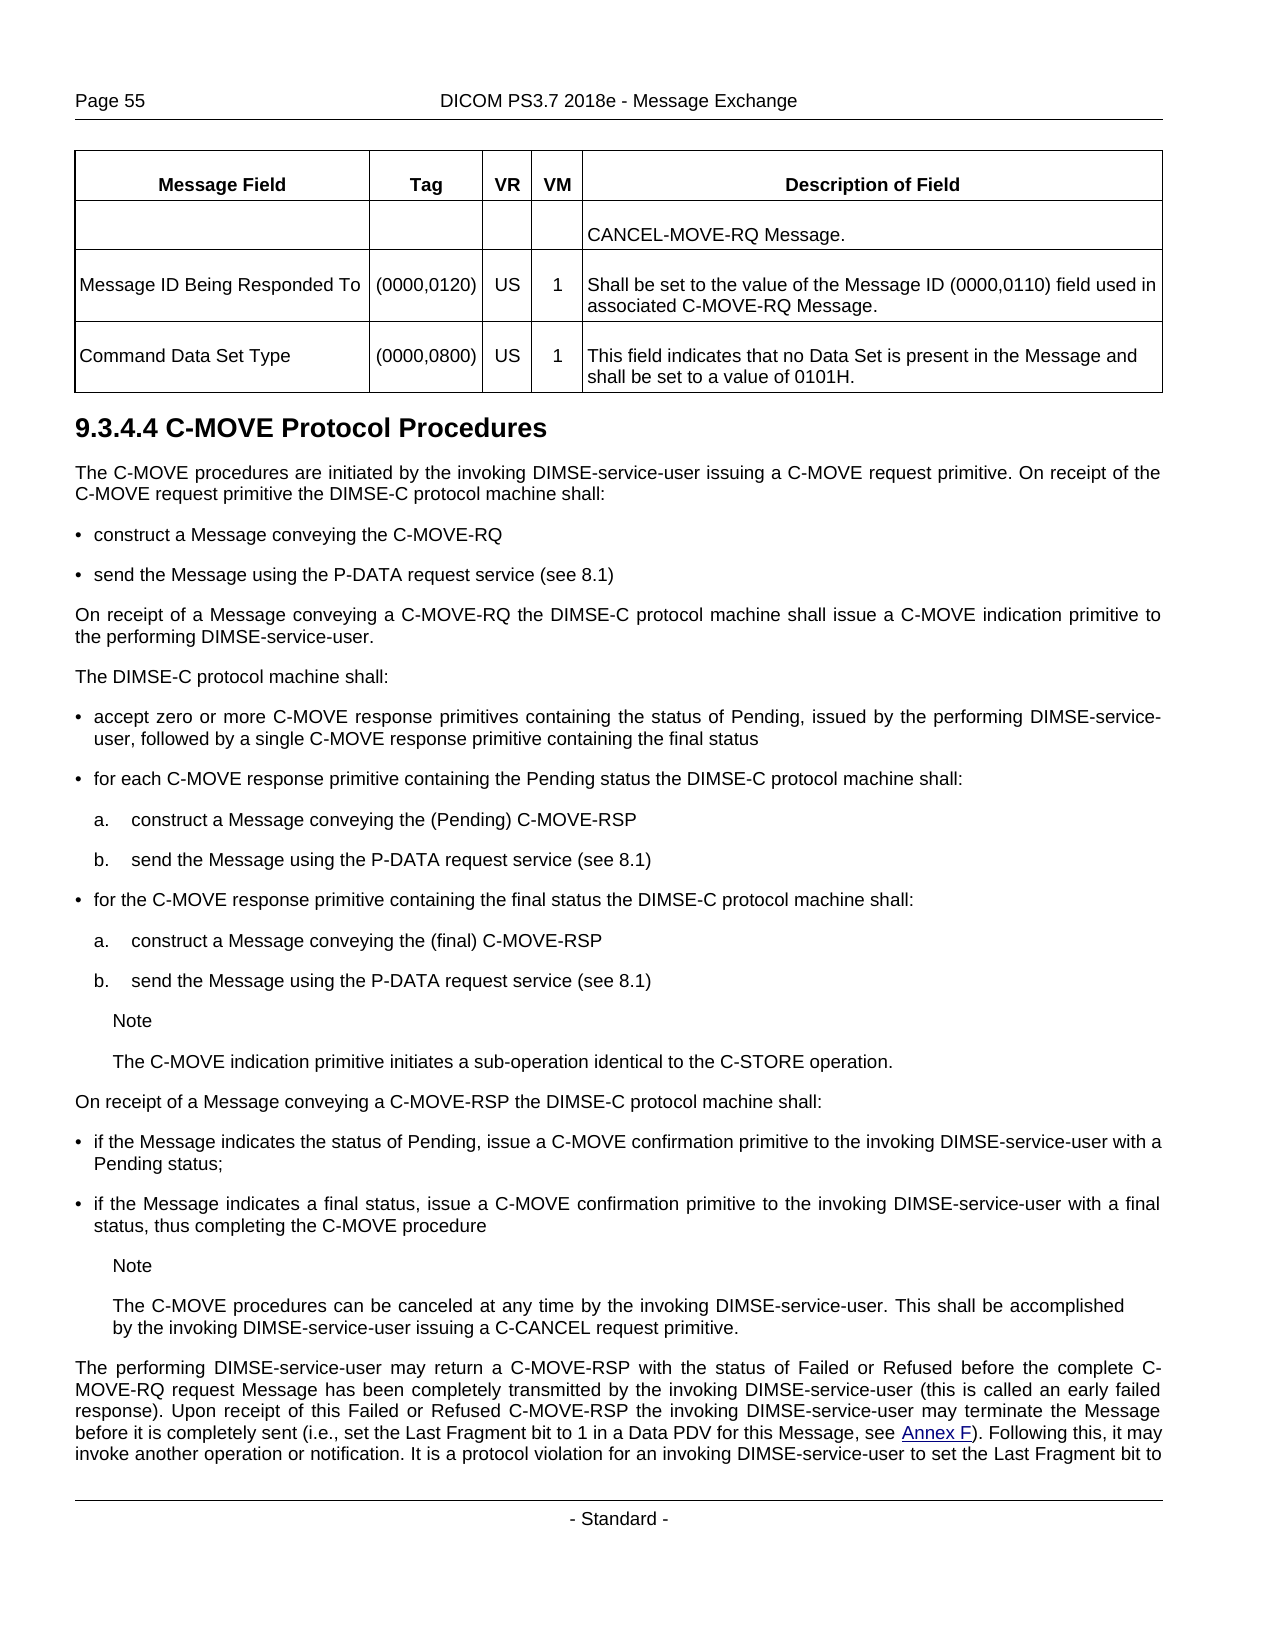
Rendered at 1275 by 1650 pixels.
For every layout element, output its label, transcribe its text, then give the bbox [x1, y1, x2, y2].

table_header VR [483, 151, 531, 200]
text The performing DIMSE-service-user may return a C-MOVE-RSP with the status of Failed or Refused before the complete C-MOVE-RQ request Message has been completely transmitted by the invoking DIMSE-service-user (this is called an early failed response). Upon receipt of this Failed or Refused C-MOVE-RSP the invoking DIMSE-service-user may terminate the Message before it is completely sent (i.e., set the Last Fragment bit to 1 in a Data PDV for this Message, see Annex F). Following this, it may invoke another operation or notification. It is a protocol violation for an invoking DIMSE-service-user to set the Last Fragment bit to [75, 1357, 1162, 1465]
list construct a Message conveying the (final) C-MOVE-RSP [94, 929, 1162, 951]
table_cell 1 [532, 322, 582, 392]
list if the Message indicates a final status, issue a C-MOVE confirmation primitive to the invoking DIMSE-service-user with a final status, thus completing the C-MOVE procedure [75, 1193, 1162, 1236]
table_header Tag [370, 151, 482, 200]
list send the Message using the P-DATA request service (see 8.1) [94, 849, 1162, 870]
table_cell US [483, 250, 531, 321]
list for each C-MOVE response primitive containing the Pending status the DIMSE-C protocol machine shall: [75, 768, 1162, 790]
table_cell [483, 201, 531, 249]
list for the C-MOVE response primitive containing the final status the DIMSE-C protocol machine shall: [75, 889, 1162, 911]
table_header VM [532, 151, 582, 200]
text Note [112, 1010, 1125, 1032]
table_header Description of Field [583, 151, 1162, 200]
table_cell [370, 201, 482, 249]
table_cell This field indicates that no Data Set is present in the Message and shall be set to a value of 0101H. [583, 322, 1162, 392]
table_cell US [483, 322, 531, 392]
list construct a Message conveying the C-MOVE-RQ [75, 523, 1162, 545]
text The C-MOVE procedures are initiated by the invoking DIMSE-service-user issuing a C-MOVE request primitive. On receipt of the C-MOVE request primitive the DIMSE-C protocol machine shall: [75, 462, 1162, 505]
table_cell [76, 201, 369, 249]
text The C-MOVE procedures can be canceled at any time by the invoking DIMSE-service-user. This shall be accomplished by the invoking DIMSE-service-user issuing a C-CANCEL request primitive. [112, 1295, 1125, 1338]
table_cell (0000,0800) [370, 322, 482, 392]
table_cell 1 [532, 250, 582, 321]
list send the Message using the P-DATA request service (see 8.1) [75, 564, 1162, 585]
text 9.3.4.4 C-MOVE Protocol Procedures [75, 412, 1162, 443]
list send the Message using the P-DATA request service (see 8.1) [94, 970, 1162, 991]
table_cell [532, 201, 582, 249]
list accept zero or more C-MOVE response primitives containing the status of Pending, issued by the performing DIMSE-service-user, followed by a single C-MOVE response primitive containing the final status [75, 706, 1162, 749]
table_cell Command Data Set Type [76, 322, 369, 392]
table_cell (0000,0120) [370, 250, 482, 321]
text On receipt of a Message conveying a C-MOVE-RSP the DIMSE-C protocol machine shall: [75, 1091, 1162, 1112]
table_cell CANCEL-MOVE-RQ Message. [583, 201, 1162, 249]
list construct a Message conveying the (Pending) C-MOVE-RSP [94, 808, 1162, 830]
text The DIMSE-C protocol machine shall: [75, 666, 1162, 688]
table_header Message Field [76, 151, 369, 200]
list if the Message indicates the status of Pending, issue a C-MOVE confirmation primitive to the invoking DIMSE-service-user with a Pending status; [75, 1131, 1162, 1174]
text The C-MOVE indication primitive initiates a sub-operation identical to the C-STORE operation. [112, 1050, 1125, 1072]
text On receipt of a Message conveying a C-MOVE-RQ the DIMSE-C protocol machine shall issue a C-MOVE indication primitive to the performing DIMSE-service-user. [75, 604, 1162, 647]
table_cell Message ID Being Responded To [76, 250, 369, 321]
table_cell Shall be set to the value of the Message ID (0000,0110) field used in associated C-MOVE-RQ Message. [583, 250, 1162, 321]
text Note [112, 1255, 1125, 1276]
